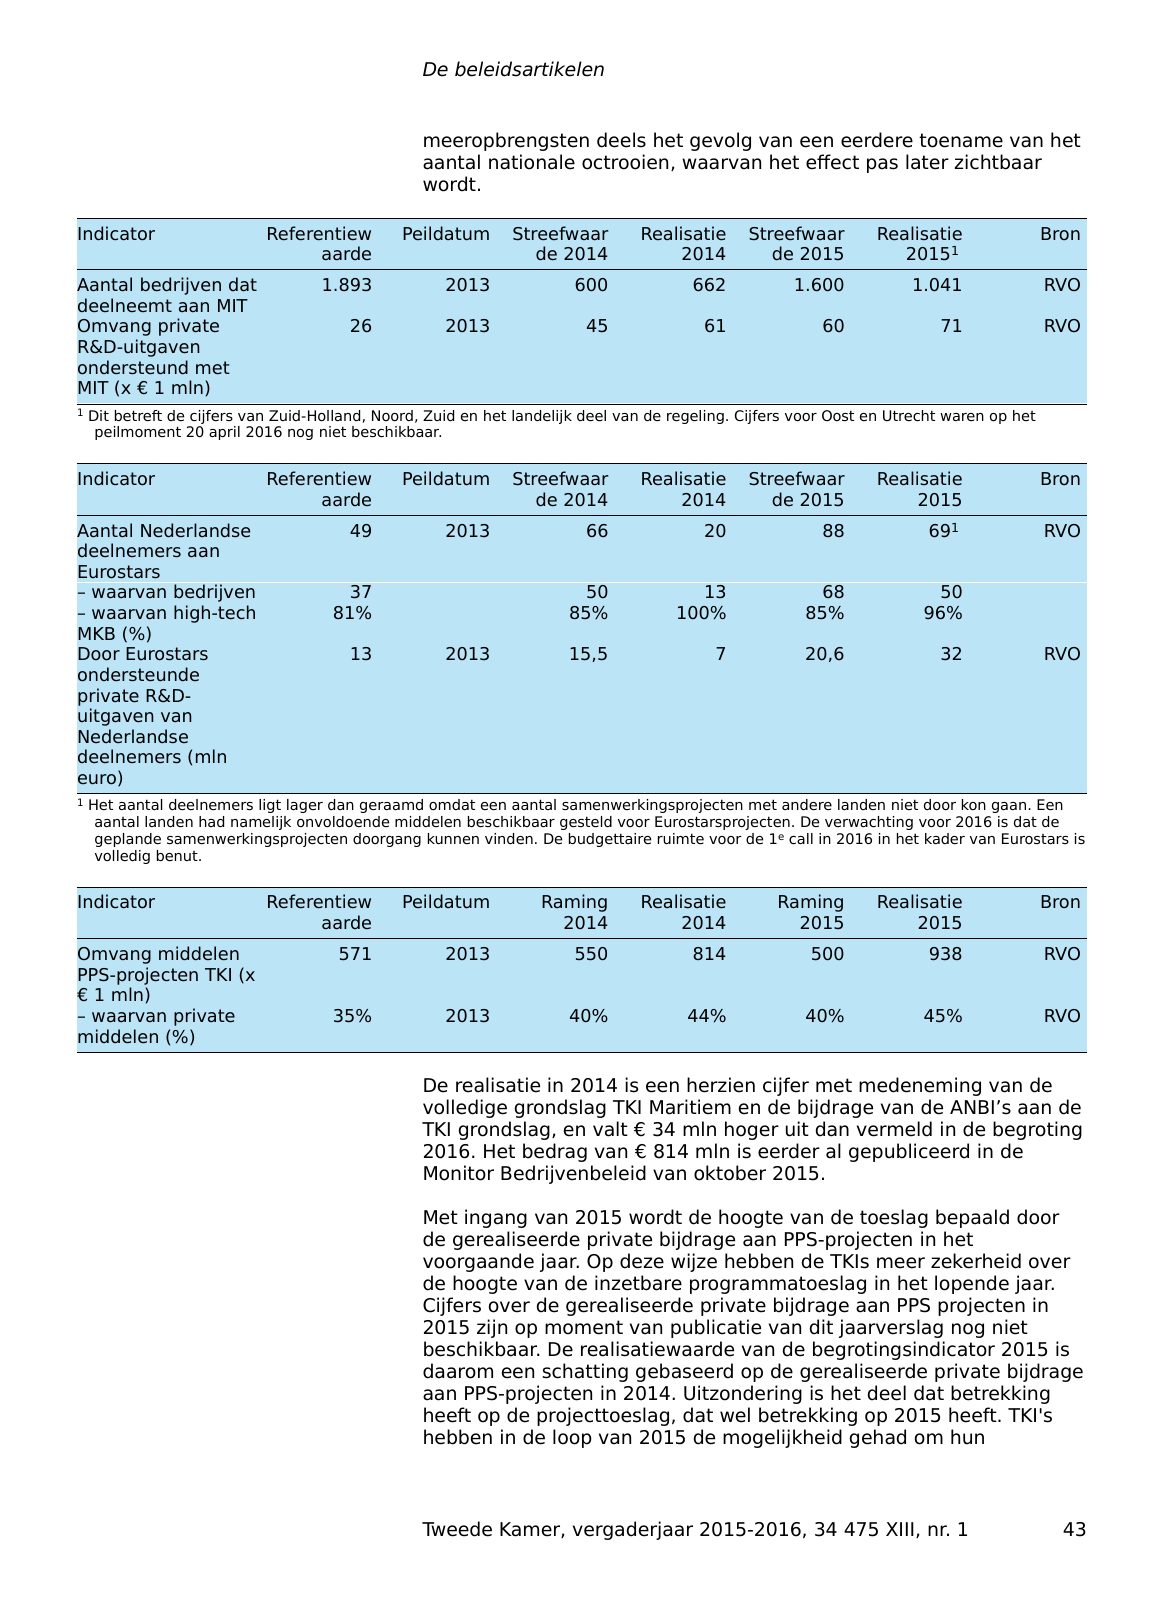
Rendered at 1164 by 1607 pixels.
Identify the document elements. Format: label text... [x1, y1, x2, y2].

table_cell 2013 [378, 516, 496, 582]
table_cell 50 [496, 583, 614, 603]
table_cell 1 Het aantal deelnemers ligt lager dan geraamd omdat een aantal samenwerkingsprojecten met andere landen niet door kon gaan. Een aantal landen had namelijk onvoldoende middelen beschikbaar gesteld voor Eurostarsprojecten. De verwachting voor 2016 is dat de geplande samenwerkingsprojecten doorgang kunnen vinden. De budgettaire ruimte voor de 1e call in 2016 in het kader van Eurostars is volledig benut. [77, 794, 1087, 865]
table_cell 938 [850, 939, 968, 1006]
table_cell Aantal Nederlandse deelnemers aan Eurostars [77, 516, 260, 582]
table_cell RVO [969, 270, 1087, 316]
table_cell Omvang middelen PPS-projecten TKI (x € 1 mln) [77, 939, 260, 1006]
table_cell 50 [850, 583, 968, 603]
table_cell RVO [969, 1006, 1087, 1052]
text De realisatie in 2014 is een herzien cijfer met medeneming van de volledige grondslag TKI Maritiem en de bijdrage van de ANBI’s aan de TKI grondslag, en valt € 34 mln hoger uit dan vermeld in de begroting 2016. Het bedrag van € 814 mln is eerder al gepubliceerd in de Monitor Bedrijvenbeleid van oktober 2015. [422, 1075, 1087, 1185]
table_header Referentiewaarde [260, 888, 378, 938]
table_cell 40% [732, 1006, 850, 1052]
table_cell 68 [732, 583, 850, 603]
table_cell 7 [614, 644, 732, 793]
table_cell 71 [850, 316, 968, 403]
table_cell 85% [496, 603, 614, 644]
table_cell 2013 [378, 939, 496, 1006]
table_cell 571 [260, 939, 378, 1006]
table_cell 20,6 [732, 644, 850, 793]
table_cell 662 [614, 270, 732, 316]
table_cell 600 [496, 270, 614, 316]
table_cell 814 [614, 939, 732, 1006]
table_cell 2013 [378, 270, 496, 316]
table_cell 2013 [378, 644, 496, 793]
table_header Realisatie 2015 [850, 888, 968, 938]
table_header Streefwaarde 2015 [732, 219, 850, 269]
table_header Realisatie 2014 [614, 219, 732, 269]
table_cell 45 [496, 316, 614, 403]
table_cell [378, 603, 496, 644]
table_cell – waarvan private middelen (%) [77, 1006, 260, 1052]
table_cell 20 [614, 516, 732, 582]
table_cell 45% [850, 1006, 968, 1052]
table_cell 61 [614, 316, 732, 403]
table_cell 32 [850, 644, 968, 793]
table_cell 13 [260, 644, 378, 793]
table_header Realisatie 2014 [614, 888, 732, 938]
table_cell 85% [732, 603, 850, 644]
table_cell 49 [260, 516, 378, 582]
table_cell 81% [260, 603, 378, 644]
table_cell 60 [732, 316, 850, 403]
table_cell RVO [969, 644, 1087, 793]
table_cell 88 [732, 516, 850, 582]
text Met ingang van 2015 wordt de hoogte van de toeslag bepaald door de gerealiseerde private bijdrage aan PPS-projecten in het voorgaande jaar. Op deze wijze hebben de TKIs meer zekerheid over de hoogte van de inzetbare programmatoeslag in het lopende jaar. Cijfers over de gerealiseerde private bijdrage aan PPS projecten in 2015 zijn op moment van publicatie van dit jaarverslag nog niet beschikbaar. De realisatiewaarde van de begrotingsindicator 2015 is daarom een schatting gebaseerd op de gerealiseerde private bijdrage aan PPS-projecten in 2014. Uitzondering is het deel dat betrekking heeft op de projecttoeslag, dat wel betrekking op 2015 heeft. TKI's hebben in de loop van 2015 de mogelijkheid gehad om hun [422, 1207, 1087, 1449]
table_cell 550 [496, 939, 614, 1006]
table_header Peildatum [378, 888, 496, 938]
table_cell RVO [969, 316, 1087, 403]
table_cell 500 [732, 939, 850, 1006]
text meeropbrengsten deels het gevolg van een eerdere toename van het aantal nationale octrooien, waarvan het effect pas later zichtbaar wordt. [422, 130, 1087, 196]
table_cell 100% [614, 603, 732, 644]
table_cell 66 [496, 516, 614, 582]
table_header Realisatie 2015 [850, 464, 968, 515]
table_cell [969, 603, 1087, 644]
table_header Referentiewaarde [260, 219, 378, 269]
table_cell 35% [260, 1006, 378, 1052]
table_cell – waarvan high-tech MKB (%) [77, 603, 260, 644]
table_cell Door Eurostars ondersteunde private R&D-uitgaven van Nederlandse deelnemers (mln euro) [77, 644, 260, 793]
table_cell [378, 583, 496, 603]
table_cell 1.893 [260, 270, 378, 316]
table_cell 37 [260, 583, 378, 603]
table_header Bron [969, 464, 1087, 515]
table_cell RVO [969, 939, 1087, 1006]
table_header Raming 2015 [732, 888, 850, 938]
table_cell RVO [969, 516, 1087, 582]
table_header Bron [969, 219, 1087, 269]
table_header Realisatie 2014 [614, 464, 732, 515]
table_cell [969, 583, 1087, 603]
table_cell 1 Dit betreft de cijfers van Zuid-Holland, Noord, Zuid en het landelijk deel van de regeling. Cijfers voor Oost en Utrecht waren op het peilmoment 20 april 2016 nog niet beschikbaar. [77, 405, 1087, 441]
table_header Peildatum [378, 219, 496, 269]
table_cell 691 [850, 516, 968, 582]
table_cell 2013 [378, 316, 496, 403]
table_cell Aantal bedrijven dat deelneemt aan MIT [77, 270, 260, 316]
table_cell – waarvan bedrijven [77, 583, 260, 603]
table_cell 1.600 [732, 270, 850, 316]
table_header Referentiewaarde [260, 464, 378, 515]
table_cell Omvang private R&D-uitgaven ondersteund met MIT (x € 1 mln) [77, 316, 260, 403]
table_cell 2013 [378, 1006, 496, 1052]
table_cell 15,5 [496, 644, 614, 793]
table_cell 26 [260, 316, 378, 403]
table_header Peildatum [378, 464, 496, 515]
table_header Streefwaarde 2015 [732, 464, 850, 515]
table_header Streefwaarde 2014 [496, 219, 614, 269]
table_header Indicator [77, 888, 260, 938]
table_cell 96% [850, 603, 968, 644]
table_cell 13 [614, 583, 732, 603]
table_header Raming 2014 [496, 888, 614, 938]
table_cell 44% [614, 1006, 732, 1052]
table_header Realisatie 20151 [850, 219, 968, 269]
table_header Bron [969, 888, 1087, 938]
table_cell 1.041 [850, 270, 968, 316]
table_header Streefwaarde 2014 [496, 464, 614, 515]
table_cell 40% [496, 1006, 614, 1052]
table_header Indicator [77, 219, 260, 269]
table_header Indicator [77, 464, 260, 515]
